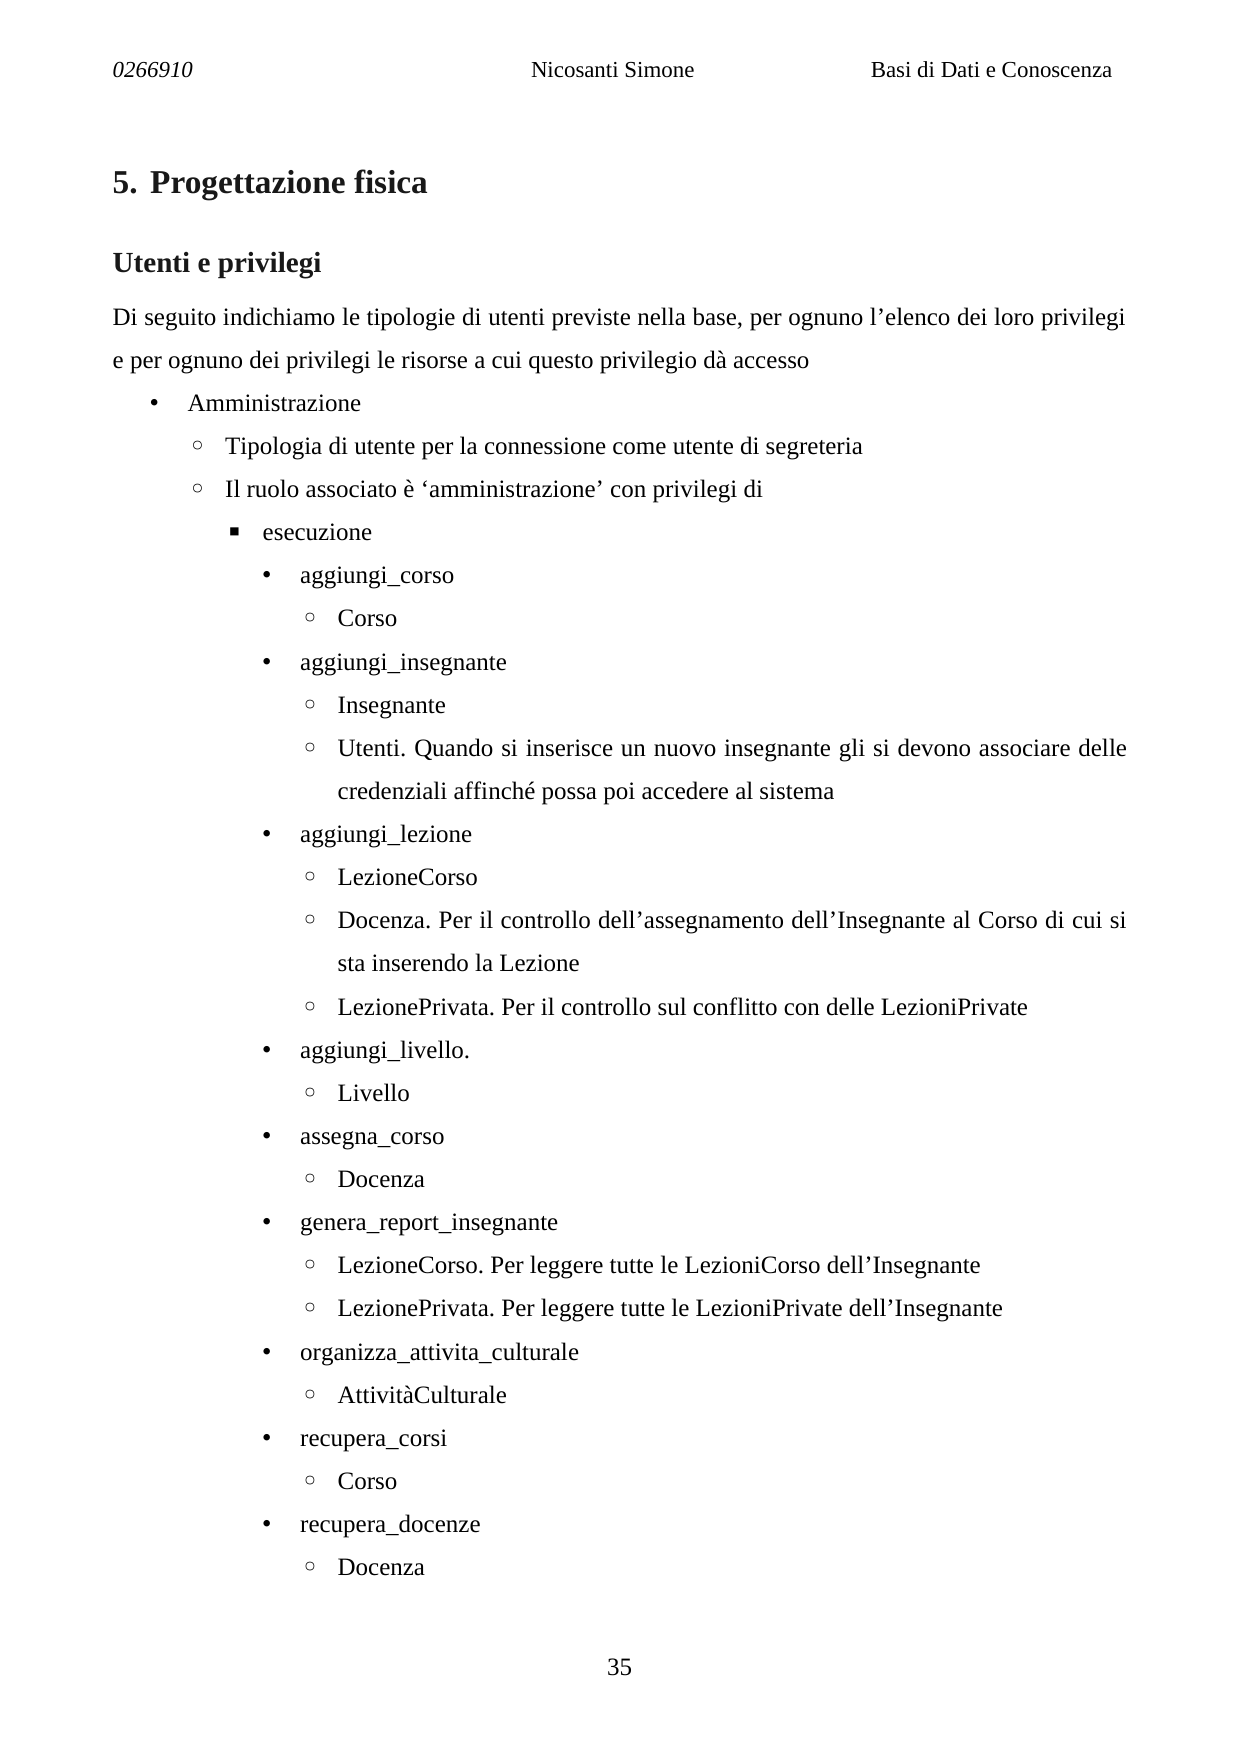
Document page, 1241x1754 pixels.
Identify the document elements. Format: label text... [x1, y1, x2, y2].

list LezioneCorso [300, 862, 1128, 891]
list Corso [300, 603, 1128, 632]
list genera_report_insegnante [262, 1207, 1128, 1236]
list assegna_corso [262, 1121, 1128, 1150]
list Tipologia di utente per la connessione come utente di segreteria [187, 431, 1128, 460]
list Docenza [300, 1552, 1128, 1581]
list Utenti. Quando si inserisce un nuovo insegnante gli si devono associare delle credenziali affinché possa poi accedere al sistema [300, 733, 1128, 805]
list recupera_corsi [262, 1423, 1128, 1452]
list aggiungi_insegnante [262, 647, 1128, 675]
list Docenza. Per il controllo dell’assegnamento dell’Insegnante al Corso di cui si sta inserendo la Lezione [300, 905, 1128, 977]
list Livello [300, 1078, 1128, 1107]
subtitle Progettazione fisica [112, 162, 1128, 201]
list organizza_attivita_culturale [262, 1337, 1128, 1365]
list Docenza [300, 1164, 1128, 1193]
list aggiungi_corso [262, 560, 1128, 589]
list aggiungi_livello. [262, 1035, 1128, 1063]
list esecuzione [225, 517, 1128, 546]
list aggiungi_lezione [262, 819, 1128, 848]
list Il ruolo associato è ‘amministrazione’ con privilegi di [187, 474, 1128, 503]
list recupera_docenze [262, 1509, 1128, 1538]
subtitle Utenti e privilegi [112, 245, 1128, 278]
list LezionePrivata. Per leggere tutte le LezioniPrivate dell’Insegnante [300, 1293, 1128, 1322]
list LezionePrivata. Per il controllo sul conflitto con delle LezioniPrivate [300, 992, 1128, 1020]
list Amministrazione [150, 388, 1128, 417]
list Insegnante [300, 690, 1128, 718]
list LezioneCorso. Per leggere tutte le LezioniCorso dell’Insegnante [300, 1250, 1128, 1279]
text Di seguito indichiamo le tipologie di utenti previste nella base, per ognuno l’elenco dei loro privilegi e per ognuno dei privilegi le risorse a cui questo privilegio dà accesso [112, 302, 1128, 373]
list AttivitàCulturale [300, 1380, 1128, 1408]
list Corso [300, 1466, 1128, 1495]
